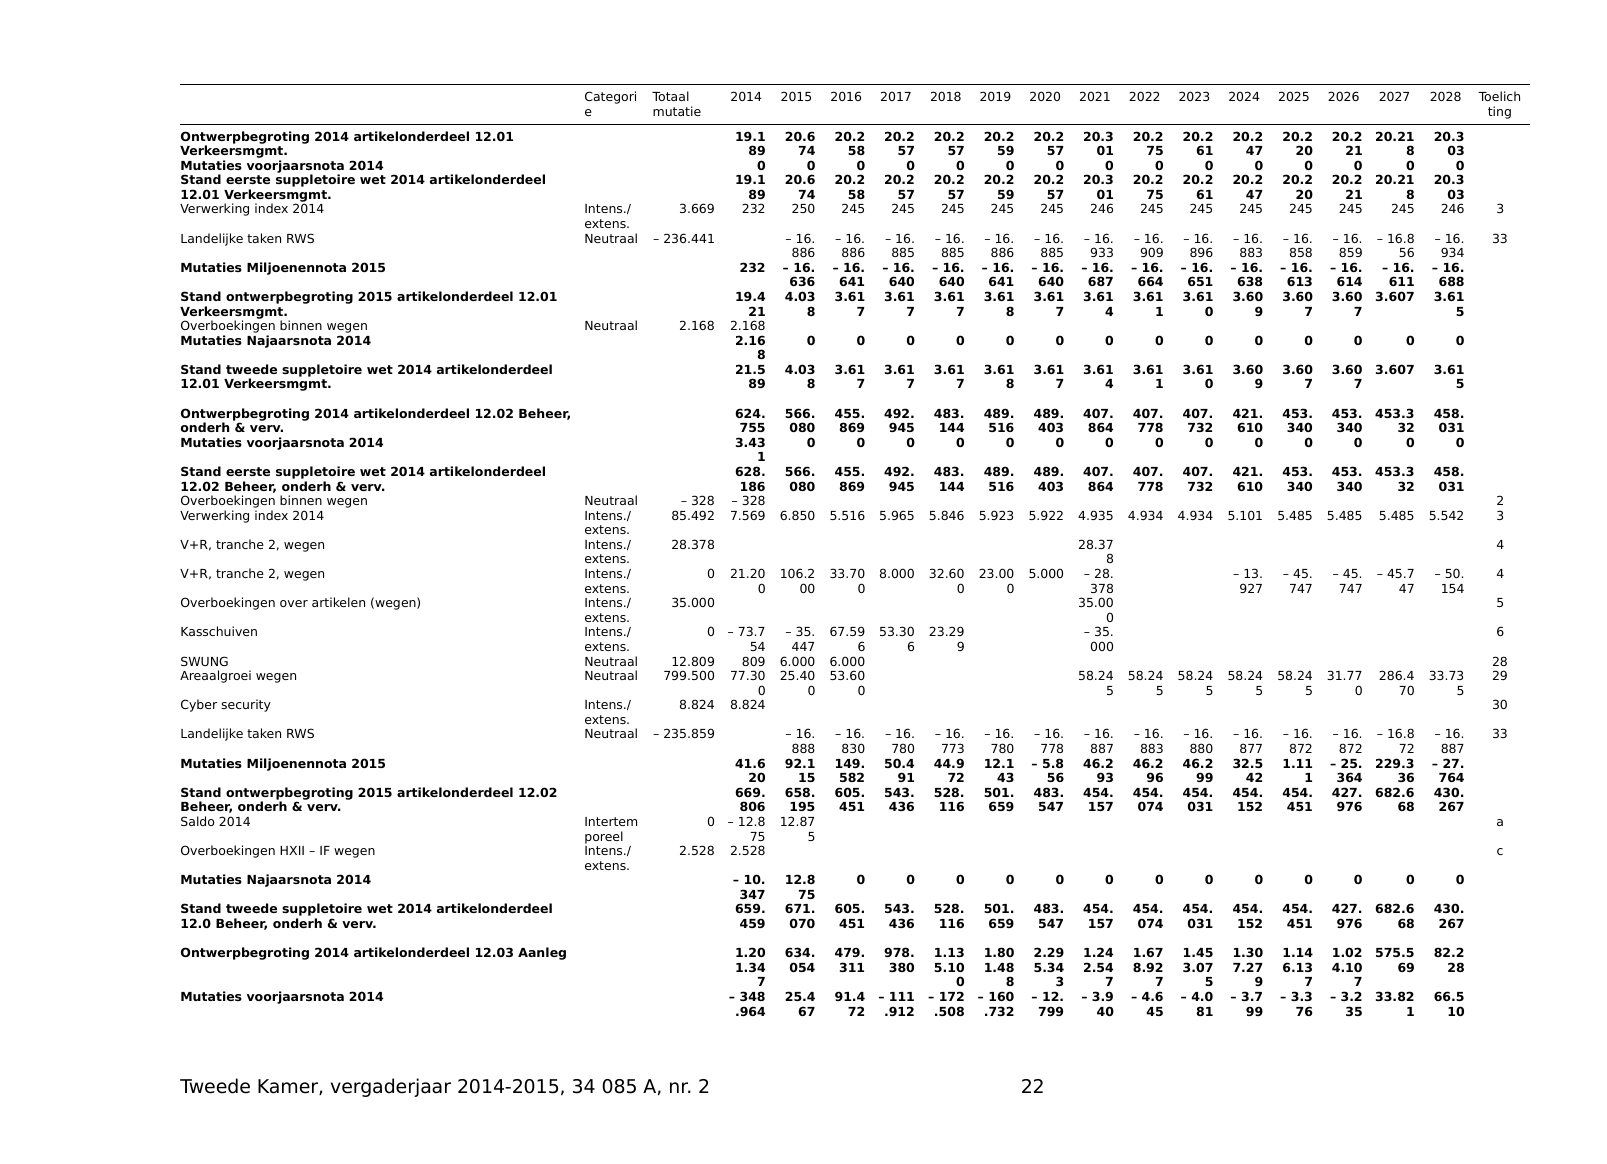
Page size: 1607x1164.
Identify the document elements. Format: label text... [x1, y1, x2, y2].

table_cell [1470, 363, 1529, 392]
table_header 2021 [1070, 85, 1119, 124]
table_cell [921, 669, 970, 698]
table_cell [1319, 625, 1368, 654]
table_cell 566.080 [771, 465, 821, 494]
table_cell 4 [1470, 538, 1529, 567]
table_cell [771, 494, 821, 508]
table_cell 454.157 [1070, 902, 1119, 931]
table_cell 659.459 [721, 902, 771, 931]
table_cell [1368, 392, 1420, 406]
table_cell 575.569 [1368, 946, 1420, 990]
table_cell 5.516 [821, 509, 871, 538]
table_cell 3.615 [1420, 363, 1470, 392]
table_cell 4 [1470, 567, 1529, 596]
table_cell 669.806 [721, 786, 771, 815]
table_cell Mutaties voorjaarsnota 2014 [180, 436, 578, 465]
table_cell – 16.886 [771, 231, 821, 261]
table_cell – 16.641 [970, 261, 1020, 290]
table_cell 453.332 [1368, 406, 1420, 436]
table_cell Stand ontwerpbegroting 2015 artikelonderdeel 12.01 Verkeersmgmt. [180, 290, 578, 319]
table_cell [646, 261, 721, 290]
table_cell 33 [1470, 727, 1529, 756]
table_cell [646, 786, 721, 815]
table_cell 20.301 [1070, 125, 1119, 158]
table_cell Neutraal [578, 654, 646, 669]
table_cell 25.467 [771, 990, 821, 1019]
table_cell 1.135.100 [921, 946, 970, 990]
table_cell 3.618 [970, 363, 1020, 392]
table_cell – 16.886 [970, 231, 1020, 261]
table_cell 31.770 [1319, 669, 1368, 698]
table_cell 20.221 [1319, 173, 1368, 202]
table_cell [646, 363, 721, 392]
table_cell Mutaties Najaarsnota 2014 [180, 873, 578, 902]
table_cell [970, 654, 1020, 669]
table_cell [1269, 698, 1319, 727]
table_cell Stand tweede suppletoire wet 2014 artikelonderdeel 12.01 Verkeersmgmt. [180, 363, 578, 392]
table_cell [871, 392, 921, 406]
table_cell [921, 494, 970, 508]
table_cell – 4.081 [1169, 990, 1219, 1019]
table_cell 0 [1368, 873, 1420, 902]
table_cell [1368, 844, 1420, 873]
table_cell – 16.856 [1368, 231, 1420, 261]
table_cell 0 [1319, 334, 1368, 363]
table_cell – 328 [721, 494, 771, 508]
table_cell 29 [1470, 669, 1529, 698]
table_cell – 35.447 [771, 625, 821, 654]
table_cell [1319, 319, 1368, 333]
table_cell [1020, 844, 1070, 873]
table_cell 0 [1219, 334, 1269, 363]
table_cell 3.611 [1120, 363, 1169, 392]
table_cell 0 [1169, 873, 1219, 902]
table_cell [1420, 815, 1470, 844]
table_cell – 16.872 [1368, 727, 1420, 756]
table_cell 0 [1219, 873, 1269, 902]
table_cell 3.607 [1269, 290, 1319, 319]
table_cell Neutraal [578, 669, 646, 698]
table_cell – 27.764 [1420, 756, 1470, 786]
table_cell [1269, 392, 1319, 406]
table_cell 483.547 [1020, 902, 1070, 931]
table_cell [578, 290, 646, 319]
table_cell [970, 494, 1020, 508]
table_cell [578, 261, 646, 290]
table_cell 2.168 [646, 319, 721, 333]
table_cell 479.311 [821, 946, 871, 990]
table_cell 483.144 [921, 406, 970, 436]
table_cell 0 [921, 436, 970, 465]
table_cell [1470, 290, 1529, 319]
table_cell [646, 125, 721, 158]
table_cell – 3.799 [1219, 990, 1269, 1019]
table_cell 12.143 [970, 756, 1020, 786]
table_cell 658.195 [771, 786, 821, 815]
table_cell Ontwerpbegroting 2014 artikelonderdeel 12.01 Verkeersmgmt. [180, 125, 578, 158]
table_cell 455.869 [821, 465, 871, 494]
table_cell 3.617 [921, 290, 970, 319]
table_cell [1269, 844, 1319, 873]
table_cell [821, 392, 871, 406]
table_cell [1319, 698, 1368, 727]
table_cell 30 [1470, 698, 1529, 727]
table_cell 46.299 [1169, 756, 1219, 786]
table_cell [646, 290, 721, 319]
table_cell 3.615 [1420, 290, 1470, 319]
table_cell [1219, 844, 1269, 873]
table_cell 92.115 [771, 756, 821, 786]
table_cell [921, 698, 970, 727]
table_cell 0 [821, 436, 871, 465]
table_cell [578, 946, 646, 990]
table_cell 3.607 [1269, 363, 1319, 392]
table_cell 421.610 [1219, 406, 1269, 436]
table_cell [771, 844, 821, 873]
table_cell 58.245 [1120, 669, 1169, 698]
table_cell 245 [1020, 202, 1070, 231]
table_cell – 16.885 [871, 231, 921, 261]
table_cell [1368, 494, 1420, 508]
table_cell [1269, 815, 1319, 844]
table_cell [721, 596, 771, 625]
table_cell 0 [1420, 873, 1470, 902]
table_cell – 5.856 [1020, 756, 1070, 786]
table_cell 20.674 [771, 173, 821, 202]
table_cell 46.296 [1120, 756, 1169, 786]
table_cell [1470, 756, 1529, 786]
table_cell [1169, 596, 1219, 625]
table_cell [1020, 538, 1070, 567]
table_cell 58.245 [1070, 669, 1119, 698]
table_cell [646, 173, 721, 202]
table_cell – 16.883 [1219, 231, 1269, 261]
table_cell 0 [1420, 436, 1470, 465]
table_header 2025 [1269, 85, 1319, 124]
table_cell 245 [1219, 202, 1269, 231]
table_cell [970, 392, 1020, 406]
table_cell 3.617 [921, 363, 970, 392]
table_cell 501.659 [970, 786, 1020, 815]
table_cell 20.247 [1219, 173, 1269, 202]
table_cell 0 [871, 334, 921, 363]
table_cell – 16.933 [1070, 231, 1119, 261]
table_cell 5.922 [1020, 509, 1070, 538]
table_cell [1070, 654, 1119, 669]
table_cell 5.846 [921, 509, 970, 538]
table_cell – 13.927 [1219, 567, 1269, 596]
table_cell [646, 990, 721, 1019]
table_cell 0 [1319, 159, 1368, 173]
table_cell 978.380 [871, 946, 921, 990]
table_cell c [1470, 844, 1529, 873]
table_cell [721, 538, 771, 567]
table_cell 6.000 [821, 654, 871, 669]
table_cell [578, 125, 646, 158]
table_cell 3.609 [1219, 363, 1269, 392]
table_cell Intens./extens. [578, 202, 646, 231]
table_cell [646, 873, 721, 902]
table_cell – 16.640 [921, 261, 970, 290]
table_cell 245 [871, 202, 921, 231]
table_cell 32.600 [921, 567, 970, 596]
table_cell [646, 392, 721, 406]
table_cell – 16.780 [970, 727, 1020, 756]
table_cell [771, 538, 821, 567]
table_cell Mutaties voorjaarsnota 2014 [180, 159, 578, 173]
table_cell [1020, 654, 1070, 669]
table_cell 4.038 [771, 290, 821, 319]
table_cell Neutraal [578, 494, 646, 508]
table_cell Intens./extens. [578, 509, 646, 538]
table_cell Intens./extens. [578, 538, 646, 567]
table_cell – 16.830 [821, 727, 871, 756]
table_cell 671.070 [771, 902, 821, 931]
table_cell [646, 406, 721, 436]
table_cell 20.218 [1368, 125, 1420, 158]
table_cell 2.168 [721, 319, 771, 333]
table_cell 245 [921, 202, 970, 231]
table_cell – 16.872 [1319, 727, 1368, 756]
table_cell Ontwerpbegroting 2014 artikelonderdeel 12.03 Aanleg [180, 946, 578, 990]
table_cell 492.945 [871, 406, 921, 436]
table_cell 453.340 [1269, 465, 1319, 494]
table_cell 0 [771, 334, 821, 363]
table_cell – 3.235 [1319, 990, 1368, 1019]
table_cell 682.668 [1368, 786, 1420, 815]
table_cell 67.596 [821, 625, 871, 654]
table_cell – 25.364 [1319, 756, 1368, 786]
table_cell 0 [821, 873, 871, 902]
table_cell 0 [921, 334, 970, 363]
table_cell 407.864 [1070, 406, 1119, 436]
table_cell [1470, 873, 1529, 902]
table_cell [1169, 625, 1219, 654]
table_cell [821, 494, 871, 508]
table_cell 0 [1169, 159, 1219, 173]
table_cell [921, 538, 970, 567]
table_cell [1319, 931, 1368, 946]
table_cell [1269, 494, 1319, 508]
table_cell 427.976 [1319, 902, 1368, 931]
table_cell [871, 698, 921, 727]
table_cell [1470, 334, 1529, 363]
table_cell 2.168 [721, 334, 771, 363]
table_cell [1219, 698, 1269, 727]
table_cell [1120, 844, 1169, 873]
table_cell 3.669 [646, 202, 721, 231]
table_cell [871, 654, 921, 669]
table_cell 23.299 [921, 625, 970, 654]
table_cell – 172.508 [921, 990, 970, 1019]
table_cell [721, 727, 771, 756]
table_cell – 16.888 [771, 727, 821, 756]
table_cell 489.516 [970, 406, 1020, 436]
table_cell [578, 363, 646, 392]
table_cell [578, 786, 646, 815]
table_cell 46.293 [1070, 756, 1119, 786]
table_cell [1020, 494, 1070, 508]
table_cell 0 [646, 815, 721, 844]
table_cell – 45.747 [1368, 567, 1420, 596]
table_cell [1420, 654, 1470, 669]
table_cell [1269, 625, 1319, 654]
table_cell 35.000 [646, 596, 721, 625]
table_cell [1470, 159, 1529, 173]
table_cell 3.614 [1070, 363, 1119, 392]
table_cell [1319, 392, 1368, 406]
table_cell 634.054 [771, 946, 821, 990]
table_cell [1368, 698, 1420, 727]
table_header 2018 [921, 85, 970, 124]
table_cell 0 [1120, 334, 1169, 363]
table_cell Mutaties Najaarsnota 2014 [180, 334, 578, 363]
table_cell 33 [1470, 231, 1529, 261]
table_cell [1470, 173, 1529, 202]
table_cell 430.267 [1420, 786, 1470, 815]
table_cell – 16.880 [1169, 727, 1219, 756]
table_cell 0 [771, 436, 821, 465]
table_cell 3.607 [1368, 363, 1420, 392]
table_cell [1020, 596, 1070, 625]
table_cell 44.972 [921, 756, 970, 786]
table_cell 20.275 [1120, 125, 1169, 158]
table_cell Ontwerpbegroting 2014 artikelonderdeel 12.02 Beheer, onderh & verv. [180, 406, 578, 436]
table_cell 20.220 [1269, 125, 1319, 158]
table_cell – 16.641 [821, 261, 871, 290]
table_cell 20.258 [821, 173, 871, 202]
table_cell [1070, 844, 1119, 873]
table_cell [1420, 931, 1470, 946]
table_cell – 28.378 [1070, 567, 1119, 596]
table_cell 58.245 [1219, 669, 1269, 698]
table_cell 20.261 [1169, 173, 1219, 202]
table_cell 77.300 [721, 669, 771, 698]
table_cell [646, 465, 721, 494]
table_cell Areaalgroei wegen [180, 669, 578, 698]
table_cell – 111.912 [871, 990, 921, 1019]
table_cell Verwerking index 2014 [180, 202, 578, 231]
table_cell [1219, 319, 1269, 333]
table_cell [1020, 625, 1070, 654]
table_cell 1.242.547 [1070, 946, 1119, 990]
table_cell [970, 625, 1020, 654]
table_cell Landelijke taken RWS [180, 727, 578, 756]
table_cell [1368, 596, 1420, 625]
table_header 2028 [1420, 85, 1470, 124]
table_cell [1470, 406, 1529, 436]
table_cell [970, 538, 1020, 567]
table_cell – 16.872 [1269, 727, 1319, 756]
table_cell – 16.883 [1120, 727, 1169, 756]
table_cell 0 [1420, 159, 1470, 173]
table_cell 453.340 [1319, 406, 1368, 436]
table_cell [1470, 125, 1529, 158]
table_header Categorie [578, 85, 646, 124]
table_cell 0 [1070, 159, 1119, 173]
table_cell [646, 756, 721, 786]
table_cell 454.074 [1120, 786, 1169, 815]
table_cell 286.470 [1368, 669, 1420, 698]
table_cell Saldo 2014 [180, 815, 578, 844]
table_cell 453.340 [1319, 465, 1368, 494]
table_cell [1219, 392, 1269, 406]
table_cell 58.245 [1169, 669, 1219, 698]
table_cell 20.257 [921, 173, 970, 202]
table_cell – 16.778 [1020, 727, 1070, 756]
table_header 2019 [970, 85, 1020, 124]
table_cell [1368, 319, 1420, 333]
table_cell 0 [1219, 159, 1269, 173]
table_cell 0 [871, 873, 921, 902]
table_cell [1319, 596, 1368, 625]
table_cell 5.965 [871, 509, 921, 538]
table_cell [1470, 319, 1529, 333]
table_cell 245 [1120, 202, 1169, 231]
table_header 2022 [1120, 85, 1169, 124]
table_cell 20.259 [970, 173, 1020, 202]
table_cell [1219, 815, 1269, 844]
table_cell 20.257 [871, 125, 921, 158]
table_cell Intens./extens. [578, 567, 646, 596]
table_cell Overboekingen binnen wegen [180, 494, 578, 508]
table_cell 5.101 [1219, 509, 1269, 538]
table_cell [1219, 654, 1269, 669]
table_cell – 10.347 [721, 873, 771, 902]
table_cell 106.200 [771, 567, 821, 596]
table_cell [1470, 465, 1529, 494]
table_cell 454.451 [1269, 786, 1319, 815]
table_cell – 12.799 [1020, 990, 1070, 1019]
table_cell – 328 [646, 494, 721, 508]
table_cell Neutraal [578, 319, 646, 333]
table_cell [921, 596, 970, 625]
table_cell 0 [1368, 159, 1420, 173]
table_cell 245 [1319, 202, 1368, 231]
table_cell – 16.651 [1169, 261, 1219, 290]
table_cell [1020, 698, 1070, 727]
table_cell [1368, 538, 1420, 567]
table_cell 2.528 [646, 844, 721, 873]
table_cell 245 [970, 202, 1020, 231]
table_cell – 348.964 [721, 990, 771, 1019]
table_cell [1120, 392, 1169, 406]
table_cell 5.923 [970, 509, 1020, 538]
table_cell [578, 334, 646, 363]
table_cell 3.614 [1070, 290, 1119, 319]
table_cell [1020, 669, 1070, 698]
table_cell – 235.859 [646, 727, 721, 756]
table_cell 454.157 [1070, 786, 1119, 815]
table_cell 20.221 [1319, 125, 1368, 158]
table_cell [1269, 596, 1319, 625]
table_cell – 16.896 [1169, 231, 1219, 261]
table_cell 12.875 [771, 873, 821, 902]
table_cell Intens./extens. [578, 596, 646, 625]
table_cell 0 [771, 159, 821, 173]
table_cell 407.732 [1169, 465, 1219, 494]
table_cell [1169, 654, 1219, 669]
table_cell 0 [646, 567, 721, 596]
table_cell 1.307.279 [1219, 946, 1269, 990]
table_cell 0 [970, 159, 1020, 173]
table_cell 0 [1420, 334, 1470, 363]
table_cell V+R, tranche 2, wegen [180, 567, 578, 596]
table_cell 19.189 [721, 125, 771, 158]
table_cell 20.301 [1070, 173, 1119, 202]
table_cell 5.485 [1368, 509, 1420, 538]
table_cell 543.436 [871, 902, 921, 931]
table_cell 20.259 [970, 125, 1020, 158]
table_cell 624.755 [721, 406, 771, 436]
table_cell [821, 538, 871, 567]
table_cell [721, 392, 771, 406]
table_cell 20.258 [821, 125, 871, 158]
table_cell 82.228 [1420, 946, 1470, 990]
table_cell [1219, 931, 1269, 946]
table_cell – 3.376 [1269, 990, 1319, 1019]
table_cell 1.024.107 [1319, 946, 1368, 990]
table_cell 454.451 [1269, 902, 1319, 931]
table_header 2014 [721, 85, 771, 124]
table_cell [871, 494, 921, 508]
table_cell [578, 990, 646, 1019]
table_cell [1420, 844, 1470, 873]
table_cell [1070, 815, 1119, 844]
table_cell 528.116 [921, 902, 970, 931]
table_cell – 16.613 [1269, 261, 1319, 290]
table_cell 3.617 [821, 363, 871, 392]
table_cell 6.000 [771, 654, 821, 669]
table_cell [871, 538, 921, 567]
table_cell 58.245 [1269, 669, 1319, 698]
table_cell – 16.638 [1219, 261, 1269, 290]
table_cell [771, 698, 821, 727]
table_cell [1368, 815, 1420, 844]
table_cell [921, 931, 970, 946]
table_cell [1070, 494, 1119, 508]
table_header Totaal mutatie [646, 85, 721, 124]
table_cell 23.000 [970, 567, 1020, 596]
table_cell [1319, 654, 1368, 669]
table_cell – 236.441 [646, 231, 721, 261]
table_cell 41.620 [721, 756, 771, 786]
table_cell 492.945 [871, 465, 921, 494]
table_cell 21.200 [721, 567, 771, 596]
table_cell SWUNG [180, 654, 578, 669]
table_cell 5.485 [1269, 509, 1319, 538]
table_cell 20.303 [1420, 125, 1470, 158]
table_cell 20.218 [1368, 173, 1420, 202]
table_cell [578, 436, 646, 465]
table_cell Neutraal [578, 727, 646, 756]
table_cell [871, 815, 921, 844]
table_cell [1420, 698, 1470, 727]
table_cell 0 [1269, 873, 1319, 902]
table_cell Verwerking index 2014 [180, 509, 578, 538]
table_cell 799.500 [646, 669, 721, 698]
table_cell [578, 465, 646, 494]
table_cell 35.000 [1070, 596, 1119, 625]
table_cell 20.674 [771, 125, 821, 158]
table_cell 454.074 [1120, 902, 1169, 931]
table_cell [1169, 494, 1219, 508]
table_cell 20.220 [1269, 173, 1319, 202]
table_cell 20.261 [1169, 125, 1219, 158]
table_cell 5.000 [1020, 567, 1070, 596]
table_cell [970, 698, 1020, 727]
table_cell [1319, 815, 1368, 844]
table_cell 66.510 [1420, 990, 1470, 1019]
table_cell 8.824 [721, 698, 771, 727]
table_cell [1020, 319, 1070, 333]
table_cell Intertemporeel [578, 815, 646, 844]
table_cell 3.607 [1368, 290, 1420, 319]
table_cell [970, 669, 1020, 698]
table_cell [1120, 596, 1169, 625]
table_cell 483.547 [1020, 786, 1070, 815]
table_cell 0 [1120, 159, 1169, 173]
table_cell [646, 159, 721, 173]
table_cell 4.935 [1070, 509, 1119, 538]
table_cell [1470, 902, 1529, 931]
table_cell [821, 931, 871, 946]
table_cell 3.617 [1020, 363, 1070, 392]
table_cell [1470, 931, 1529, 946]
table_cell 20.257 [1020, 173, 1070, 202]
table_cell [1020, 392, 1070, 406]
table_cell 0 [821, 334, 871, 363]
table_cell Stand ontwerpbegroting 2015 artikelonderdeel 12.02 Beheer, onderh & verv. [180, 786, 578, 815]
table_cell 6 [1470, 625, 1529, 654]
table_cell 3.610 [1169, 363, 1219, 392]
table_cell 149.582 [821, 756, 871, 786]
table_cell 6.850 [771, 509, 821, 538]
table_cell 1.453.075 [1169, 946, 1219, 990]
table_cell 0 [1219, 436, 1269, 465]
table_cell 28 [1470, 654, 1529, 669]
table_cell 454.152 [1219, 902, 1269, 931]
table_cell [1219, 538, 1269, 567]
table_cell 453.332 [1368, 465, 1420, 494]
table_cell 3.610 [1169, 290, 1219, 319]
table_cell 454.031 [1169, 902, 1219, 931]
table_cell – 16.773 [921, 727, 970, 756]
table_cell 453.340 [1269, 406, 1319, 436]
table_cell 3.617 [871, 363, 921, 392]
table_cell Intens./extens. [578, 844, 646, 873]
table_cell [921, 815, 970, 844]
table_cell [578, 756, 646, 786]
table_header 2015 [771, 85, 821, 124]
table_header 2026 [1319, 85, 1368, 124]
table_cell 3.617 [871, 290, 921, 319]
table_cell V+R, tranche 2, wegen [180, 538, 578, 567]
table_cell [970, 815, 1020, 844]
table_cell [1269, 654, 1319, 669]
table_cell 3.611 [1120, 290, 1169, 319]
table_cell 2.295.343 [1020, 946, 1070, 990]
table_cell 489.403 [1020, 406, 1070, 436]
table_cell – 35.000 [1070, 625, 1119, 654]
table_cell 0 [1120, 436, 1169, 465]
table_cell 3.618 [970, 290, 1020, 319]
table_cell 3.617 [1020, 290, 1070, 319]
table_cell Stand tweede suppletoire wet 2014 artikelonderdeel 12.0 Beheer, onderh & verv. [180, 902, 578, 931]
table_cell 25.400 [771, 669, 821, 698]
table_cell [1368, 931, 1420, 946]
table_cell 5.542 [1420, 509, 1470, 538]
table_cell 0 [871, 159, 921, 173]
table_cell 21.589 [721, 363, 771, 392]
table_cell [721, 931, 771, 946]
table_cell 682.668 [1368, 902, 1420, 931]
table_cell [1120, 567, 1169, 596]
table_cell [970, 844, 1020, 873]
table_cell 245 [1368, 202, 1420, 231]
table_cell 3.617 [821, 290, 871, 319]
table_cell Cyber security [180, 698, 578, 727]
table_cell 4.934 [1120, 509, 1169, 538]
table_cell [721, 231, 771, 261]
table_header 2024 [1219, 85, 1269, 124]
table_cell [871, 319, 921, 333]
table_cell [970, 596, 1020, 625]
table_cell [921, 319, 970, 333]
table_cell [1470, 261, 1529, 290]
table_cell [871, 669, 921, 698]
table_cell 20.257 [921, 125, 970, 158]
table_cell [921, 654, 970, 669]
table_cell 85.492 [646, 509, 721, 538]
table_cell 20.275 [1120, 173, 1169, 202]
table_cell Overboekingen HXII – IF wegen [180, 844, 578, 873]
table_cell [180, 931, 578, 946]
table_cell 0 [1169, 436, 1219, 465]
table_cell 528.116 [921, 786, 970, 815]
table_cell [1420, 538, 1470, 567]
table_cell [1470, 436, 1529, 465]
table_cell [578, 902, 646, 931]
table_cell 605.451 [821, 786, 871, 815]
table_cell – 16.859 [1319, 231, 1368, 261]
table_cell 8.824 [646, 698, 721, 727]
table_cell 53.600 [821, 669, 871, 698]
table_cell [1420, 319, 1470, 333]
table_cell [871, 844, 921, 873]
table_cell 407.732 [1169, 406, 1219, 436]
table_cell [1169, 567, 1219, 596]
table_cell – 16.877 [1219, 727, 1269, 756]
table_cell 33.821 [1368, 990, 1420, 1019]
table_header 2023 [1169, 85, 1219, 124]
table_cell 3.609 [1219, 290, 1269, 319]
table_cell [1420, 494, 1470, 508]
table_cell [771, 319, 821, 333]
table_cell 5.485 [1319, 509, 1368, 538]
table_cell [1368, 654, 1420, 669]
table_cell 0 [970, 436, 1020, 465]
table_cell 2 [1470, 494, 1529, 508]
table_cell 7.569 [721, 509, 771, 538]
table_cell 454.152 [1219, 786, 1269, 815]
table_cell – 16.909 [1120, 231, 1169, 261]
table_cell 20.257 [1020, 125, 1070, 158]
table_cell Overboekingen binnen wegen [180, 319, 578, 333]
table_cell 33.735 [1420, 669, 1470, 698]
table_cell 501.659 [970, 902, 1020, 931]
table_cell [1319, 494, 1368, 508]
table_cell 1.111 [1269, 756, 1319, 786]
table_cell [646, 946, 721, 990]
table_cell [771, 392, 821, 406]
table_header Toelichting [1470, 85, 1529, 124]
table_cell 20.247 [1219, 125, 1269, 158]
table_cell 250 [771, 202, 821, 231]
table_cell [821, 596, 871, 625]
table_cell [1269, 319, 1319, 333]
table_cell 421.610 [1219, 465, 1269, 494]
table_cell [1120, 538, 1169, 567]
table_cell 1.801.488 [970, 946, 1020, 990]
table_cell 0 [1319, 436, 1368, 465]
table_cell [1470, 990, 1529, 1019]
table_cell [1020, 815, 1070, 844]
table_cell 407.778 [1120, 406, 1169, 436]
table_cell 0 [1070, 334, 1119, 363]
table_cell [1219, 625, 1269, 654]
table_cell [180, 392, 578, 406]
table_cell 809 [721, 654, 771, 669]
table_cell – 16.640 [871, 261, 921, 290]
table_cell [1070, 319, 1119, 333]
table_cell – 73.754 [721, 625, 771, 654]
table_cell [1070, 931, 1119, 946]
table_cell Intens./extens. [578, 625, 646, 654]
table_cell 458.031 [1420, 465, 1470, 494]
table_cell [1219, 494, 1269, 508]
table_cell Stand eerste suppletoire wet 2014 artikelonderdeel 12.01 Verkeersmgmt. [180, 173, 578, 202]
table_cell [1120, 494, 1169, 508]
table_cell Overboekingen over artikelen (wegen) [180, 596, 578, 625]
table_cell 407.778 [1120, 465, 1169, 494]
table_cell [1120, 625, 1169, 654]
table_cell [1420, 625, 1470, 654]
table_cell 245 [1169, 202, 1219, 231]
table_cell – 16.687 [1070, 261, 1119, 290]
table_cell – 45.747 [1319, 567, 1368, 596]
table_cell 543.436 [871, 786, 921, 815]
table_cell 489.403 [1020, 465, 1070, 494]
table_cell 53.306 [871, 625, 921, 654]
table_cell – 16.885 [1020, 231, 1070, 261]
table_cell 0 [1269, 159, 1319, 173]
table_cell [821, 698, 871, 727]
table_cell 483.144 [921, 465, 970, 494]
table_cell [1269, 931, 1319, 946]
table_cell [1319, 844, 1368, 873]
table_cell 0 [1020, 873, 1070, 902]
table_cell Mutaties voorjaarsnota 2014 [180, 990, 578, 1019]
table_cell Kasschuiven [180, 625, 578, 654]
table_cell 232 [721, 261, 771, 290]
table_cell [1020, 931, 1070, 946]
table_cell 0 [970, 334, 1020, 363]
table_cell – 16.614 [1319, 261, 1368, 290]
table_cell [1219, 596, 1269, 625]
table_cell 0 [1368, 334, 1420, 363]
table_cell – 16.885 [921, 231, 970, 261]
table_cell [970, 319, 1020, 333]
table_cell 19.189 [721, 173, 771, 202]
table_cell [1169, 392, 1219, 406]
table_cell [578, 159, 646, 173]
table_cell 3.607 [1319, 363, 1368, 392]
table_header [180, 85, 578, 124]
table_cell [871, 596, 921, 625]
table_cell 246 [1070, 202, 1119, 231]
table_cell – 160.732 [970, 990, 1020, 1019]
table_cell [771, 596, 821, 625]
table_cell Landelijke taken RWS [180, 231, 578, 261]
table_cell [821, 319, 871, 333]
table_cell 4.038 [771, 363, 821, 392]
table_cell [921, 392, 970, 406]
table_cell [1120, 698, 1169, 727]
table_cell Stand eerste suppletoire wet 2014 artikelonderdeel 12.02 Beheer, onderh & verv. [180, 465, 578, 494]
table_cell [1169, 319, 1219, 333]
table_cell 0 [1020, 436, 1070, 465]
table_cell [578, 931, 646, 946]
table_cell [578, 406, 646, 436]
table_cell [1070, 698, 1119, 727]
table_cell – 4.645 [1120, 990, 1169, 1019]
table_cell 1.678.927 [1120, 946, 1169, 990]
table_cell [1120, 654, 1169, 669]
table_cell 489.516 [970, 465, 1020, 494]
table_header 2016 [821, 85, 871, 124]
table_cell [646, 931, 721, 946]
table_cell [970, 931, 1020, 946]
table_cell [1169, 931, 1219, 946]
table_cell [1319, 538, 1368, 567]
table_cell [1120, 319, 1169, 333]
table_cell 0 [1269, 334, 1319, 363]
table_cell [821, 844, 871, 873]
table_cell [1120, 931, 1169, 946]
table_cell 8.000 [871, 567, 921, 596]
table_cell 20.303 [1420, 173, 1470, 202]
table_cell 20.257 [871, 173, 921, 202]
table_cell 33.700 [821, 567, 871, 596]
table_cell 245 [821, 202, 871, 231]
table_cell 0 [1020, 334, 1070, 363]
table_cell – 16.636 [771, 261, 821, 290]
table_cell – 16.858 [1269, 231, 1319, 261]
table_cell 0 [921, 159, 970, 173]
table_cell 1.146.137 [1269, 946, 1319, 990]
table_cell [578, 173, 646, 202]
table_cell 0 [821, 159, 871, 173]
table_cell 0 [1169, 334, 1219, 363]
table_cell 430.267 [1420, 902, 1470, 931]
table_cell 2.528 [721, 844, 771, 873]
table_cell 0 [646, 625, 721, 654]
table_cell 605.451 [821, 902, 871, 931]
table_cell [1120, 815, 1169, 844]
table_cell – 16.887 [1420, 727, 1470, 756]
table_cell Mutaties Miljoenennota 2015 [180, 756, 578, 786]
table_cell 0 [921, 873, 970, 902]
table_header 2017 [871, 85, 921, 124]
table_cell 0 [721, 159, 771, 173]
table_cell – 3.940 [1070, 990, 1119, 1019]
table_cell – 50.154 [1420, 567, 1470, 596]
table_cell 427.976 [1319, 786, 1368, 815]
table_cell [1420, 392, 1470, 406]
table_cell – 16.688 [1420, 261, 1470, 290]
table_cell 3 [1470, 509, 1529, 538]
table_header 2027 [1368, 85, 1420, 124]
table_cell – 16.887 [1070, 727, 1119, 756]
table_cell 1.201.347 [721, 946, 771, 990]
table_cell 28.378 [1070, 538, 1119, 567]
table_cell 0 [1020, 159, 1070, 173]
table_cell [871, 931, 921, 946]
table_cell 455.869 [821, 406, 871, 436]
table_cell 5 [1470, 596, 1529, 625]
table_cell 0 [871, 436, 921, 465]
table_cell 566.080 [771, 406, 821, 436]
table_cell 32.542 [1219, 756, 1269, 786]
table_cell 232 [721, 202, 771, 231]
table_cell [1470, 786, 1529, 815]
table_cell 229.336 [1368, 756, 1420, 786]
table_cell 0 [970, 873, 1020, 902]
table_cell 454.031 [1169, 786, 1219, 815]
table_cell 0 [1368, 436, 1420, 465]
table_cell 28.378 [646, 538, 721, 567]
table_cell [771, 931, 821, 946]
table_cell [821, 815, 871, 844]
table_cell 0 [1120, 873, 1169, 902]
table_header 2020 [1020, 85, 1070, 124]
table_cell 246 [1420, 202, 1470, 231]
table_cell [578, 392, 646, 406]
table_cell – 16.664 [1120, 261, 1169, 290]
table_cell [646, 902, 721, 931]
table_cell [1470, 946, 1529, 990]
table_cell – 16.611 [1368, 261, 1420, 290]
table_cell [646, 334, 721, 363]
table_cell [1470, 392, 1529, 406]
table_cell 12.809 [646, 654, 721, 669]
table_cell 50.491 [871, 756, 921, 786]
table_cell Neutraal [578, 231, 646, 261]
table_cell – 12.875 [721, 815, 771, 844]
table_cell a [1470, 815, 1529, 844]
table_cell Mutaties Miljoenennota 2015 [180, 261, 578, 290]
table_cell [646, 436, 721, 465]
table_cell 3.607 [1319, 290, 1368, 319]
table_cell [1070, 392, 1119, 406]
table_cell [1368, 625, 1420, 654]
table_cell [921, 844, 970, 873]
table_cell 0 [1269, 436, 1319, 465]
table_cell 12.875 [771, 815, 821, 844]
table_cell 628.186 [721, 465, 771, 494]
table_cell – 16.934 [1420, 231, 1470, 261]
table_cell 245 [1269, 202, 1319, 231]
table_cell 407.864 [1070, 465, 1119, 494]
table_cell – 16.886 [821, 231, 871, 261]
table_cell – 16.640 [1020, 261, 1070, 290]
table_cell [1169, 844, 1219, 873]
table_cell 0 [1319, 873, 1368, 902]
table_cell [1169, 538, 1219, 567]
table_cell 458.031 [1420, 406, 1470, 436]
table_cell 0 [1070, 873, 1119, 902]
table_cell Intens./extens. [578, 698, 646, 727]
table_cell – 45.747 [1269, 567, 1319, 596]
table_cell 3 [1470, 202, 1529, 231]
table_cell 19.421 [721, 290, 771, 319]
table_cell 0 [1070, 436, 1119, 465]
table_cell – 16.780 [871, 727, 921, 756]
table_cell [1169, 815, 1219, 844]
table_cell [1269, 538, 1319, 567]
table_cell [578, 873, 646, 902]
table_cell 4.934 [1169, 509, 1219, 538]
table_cell 91.472 [821, 990, 871, 1019]
table_cell 3.431 [721, 436, 771, 465]
table_cell [1169, 698, 1219, 727]
table_cell [1420, 596, 1470, 625]
